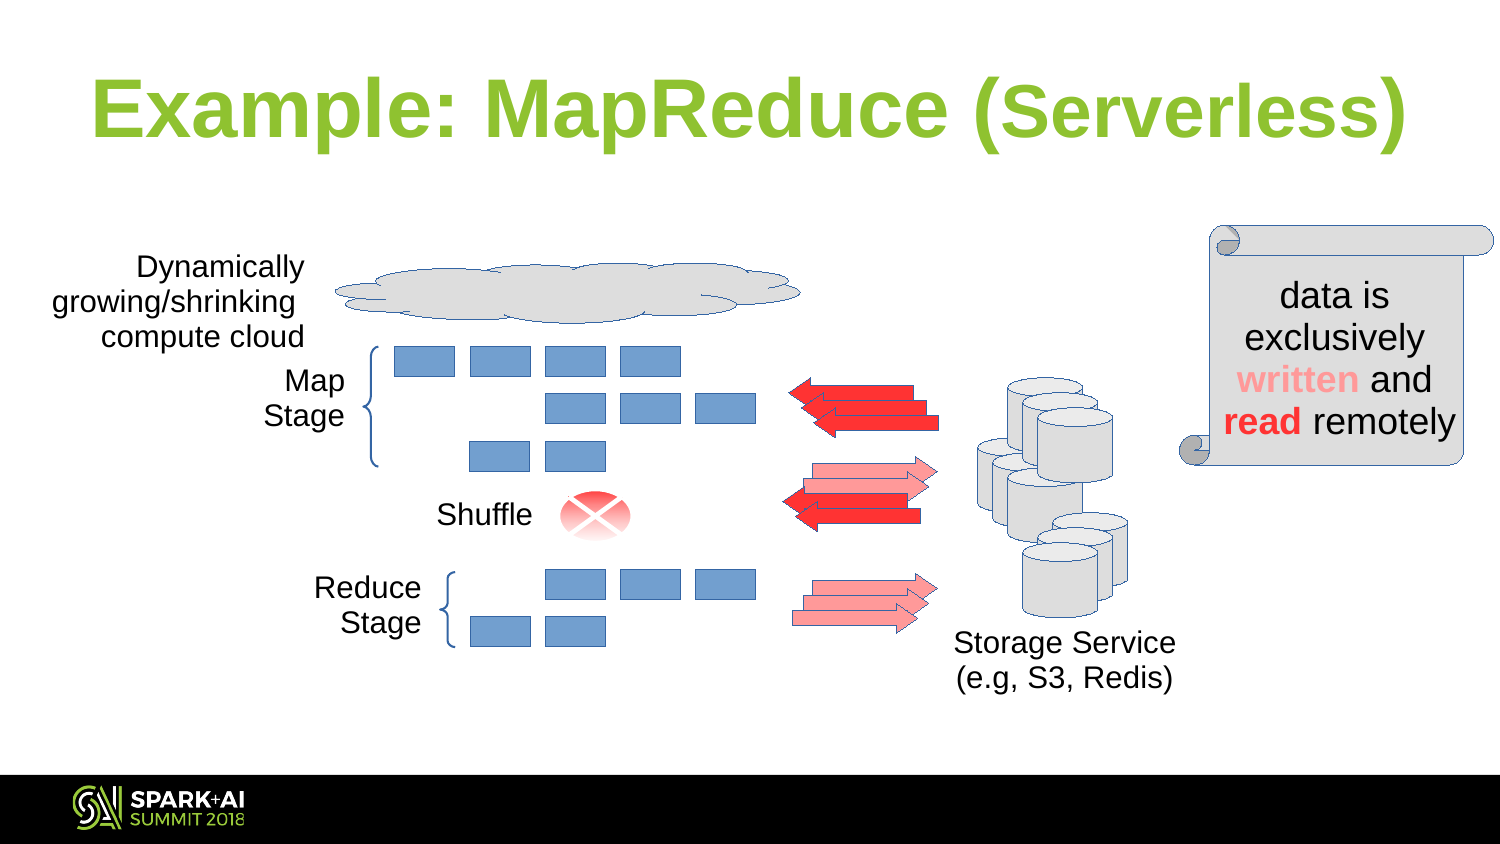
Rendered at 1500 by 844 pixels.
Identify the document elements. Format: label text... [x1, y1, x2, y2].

text_box [469, 441, 530, 472]
text_box Map Stage [228, 355, 361, 455]
text_box [557, 488, 633, 544]
text_box [695, 393, 756, 424]
text_box [1209, 225, 1494, 267]
text_box [788, 377, 939, 438]
text_box [1179, 435, 1464, 466]
text_box REST API [977, 437, 1075, 487]
text_box [470, 346, 531, 377]
text_box [545, 441, 606, 472]
text_box [782, 456, 938, 532]
text_box [695, 569, 756, 600]
text_box Dynamically growing/shrinking compute cloud [0, 242, 321, 362]
text_box data is exclusively written and read remotely [1208, 267, 1472, 451]
text_box [977, 388, 1113, 544]
text_box [620, 393, 681, 424]
text_box [545, 393, 606, 424]
text_box [620, 569, 681, 600]
text_box REST API [1022, 512, 1128, 562]
text_box REST API [1007, 377, 1113, 427]
text_box [394, 346, 455, 377]
text_box [335, 263, 801, 324]
text_box [1022, 524, 1128, 618]
text_box [792, 573, 938, 634]
text_box [545, 616, 606, 647]
text_box [620, 346, 681, 377]
text_box [470, 616, 531, 647]
text_box Shuffle [371, 489, 549, 544]
text_box Storage Service (e.g, S3, Redis) [915, 618, 1216, 721]
title Example: MapReduce (Serverless) [75, 33, 1426, 175]
text_box Reduce Stage [260, 562, 437, 677]
text_box [545, 346, 606, 377]
text_box [545, 569, 606, 600]
